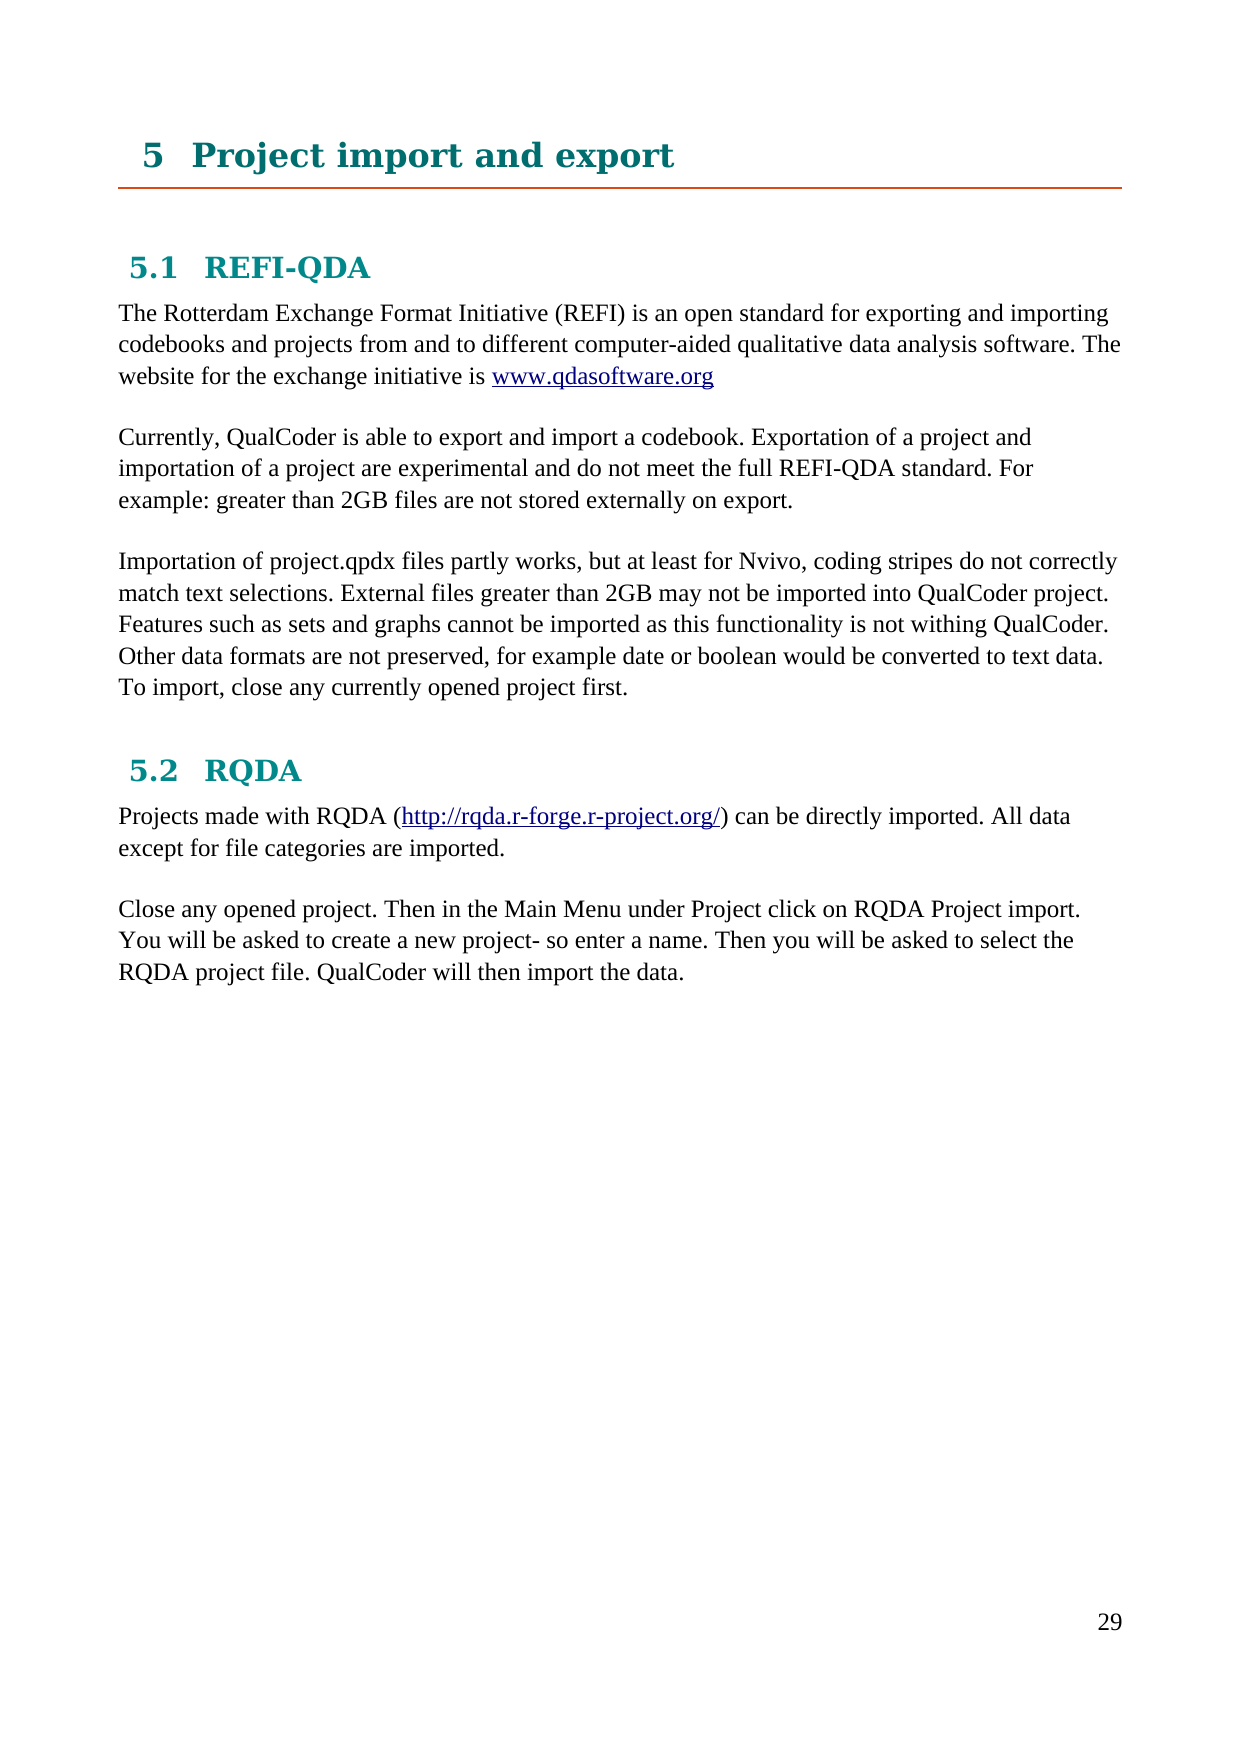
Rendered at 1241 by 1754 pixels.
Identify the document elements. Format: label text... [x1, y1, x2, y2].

subtitle REFI-QDA [118, 251, 1122, 285]
text Projects made with RQDA (http://rqda.r-forge.r-project.org/) can be directly imported. All data except for file categories are imported. [118, 801, 1122, 861]
text Close any opened project. Then in the Main Menu under Project click on RQDA Project import. You will be asked to create a new project- so enter a name. Then you will be asked to select the RQDA project file. QualCoder will then import the data. [118, 894, 1122, 986]
text Currently, QualCoder is able to export and import a codebook. Exportation of a project and importation of a project are experimental and do not meet the full REFI-QDA standard. For example: greater than 2GB files are not stored externally on export. [118, 422, 1122, 514]
subtitle RQDA [118, 754, 1122, 788]
text The Rotterdam Exchange Format Initiative (REFI) is an open standard for exporting and importing codebooks and projects from and to different computer-aided qualitative data analysis software. The website for the exchange initiative is www.qdasoftware.org [118, 298, 1122, 390]
text Importation of project.qpdx files partly works, but at least for Nvivo, coding stripes do not correctly match text selections. External files greater than 2GB may not be imported into QualCoder project. Features such as sets and graphs cannot be imported as this functionality is not withing QualCoder. Other data formats are not preserved, for example date or boolean would be converted to text data. To import, close any currently opened project first. [118, 546, 1122, 701]
subtitle Project import and export [118, 124, 1122, 187]
